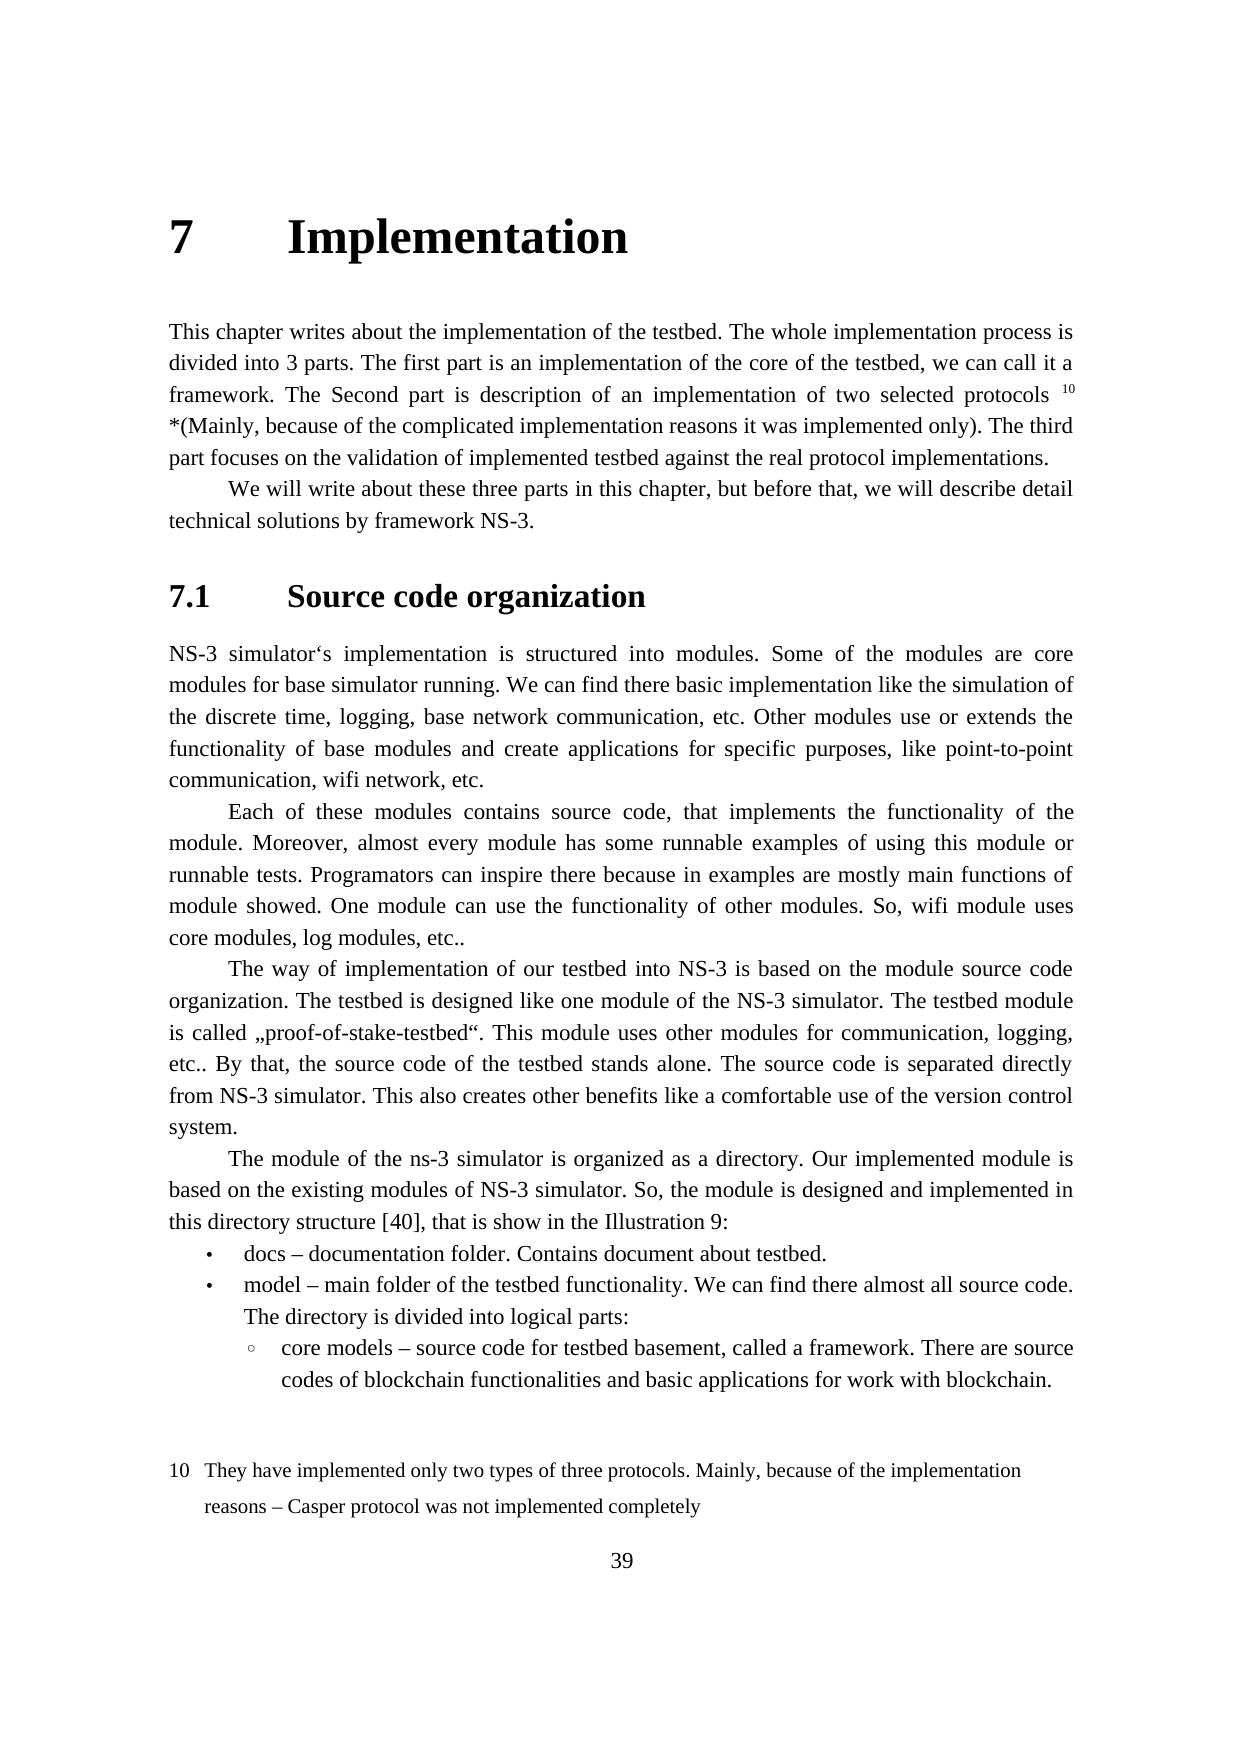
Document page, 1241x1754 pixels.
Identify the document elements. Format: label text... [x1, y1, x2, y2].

text We will write about these three parts in this chapter, but before that, we will describe detail technical solutions by framework NS-3. [169, 476, 1075, 533]
subtitle Implementation [169, 207, 1075, 264]
list docs – documentation folder. Contains document about testbed. [206, 1239, 1075, 1266]
list core models – source code for testbed basement, called a framework. There are source codes of blockchain functionalities and basic applications for work with blockchain. [244, 1334, 1075, 1392]
list model – main folder of the testbed functionality. We can find there almost all source code. The directory is divided into logical parts: [206, 1271, 1075, 1329]
text This chapter writes about the implementation of the testbed. The whole implementation process is divided into 3 parts. The first part is an implementation of the core of the testbed, we can call it a framework. The Second part is description of an implementation of two selected protocols *(Mainly, because of the complicated implementation reasons it was implemented only). The third part focuses on the validation of implemented testbed against the real protocol implementations. [169, 318, 1075, 470]
text NS-3 simulator‘s implementation is structured into modules. Some of the modules are core modules for base simulator running. We can find there basic implementation like the simulation of the discrete time, logging, base network communication, etc. Other modules use or extends the functionality of base modules and create applications for specific purposes, like point-to-point communication, wifi network, etc. [169, 640, 1075, 792]
text They have implemented only two types of three protocols. Mainly, because of the implementation reasons – Casper protocol was not implemented completely [169, 1458, 1075, 1518]
text The module of the ns-3 simulator is organized as a directory. Our implemented module is based on the existing modules of NS-3 simulator. So, the module is designed and implemented in this directory structure [40], that is show in the Illustration 9: [169, 1145, 1075, 1234]
text Each of these modules contains source code, that implements the functionality of the module. Moreover, almost every module has some runnable examples of using this module or runnable tests. Programators can inspire there because in examples are mostly main functions of module showed. One module can use the functionality of other modules. So, wifi module uses core modules, log modules, etc.. [169, 798, 1075, 950]
subtitle Source code organization [169, 576, 1075, 614]
text The way of implementation of our testbed into NS-3 is based on the module source code organization. The testbed is designed like one module of the NS-3 simulator. The testbed module is called „proof-of-stake-testbed“. This module uses other modules for communication, logging, etc.. By that, the source code of the testbed stands alone. The source code is separated directly from NS-3 simulator. This also creates other benefits like a comfortable use of the version control system. [169, 956, 1075, 1140]
